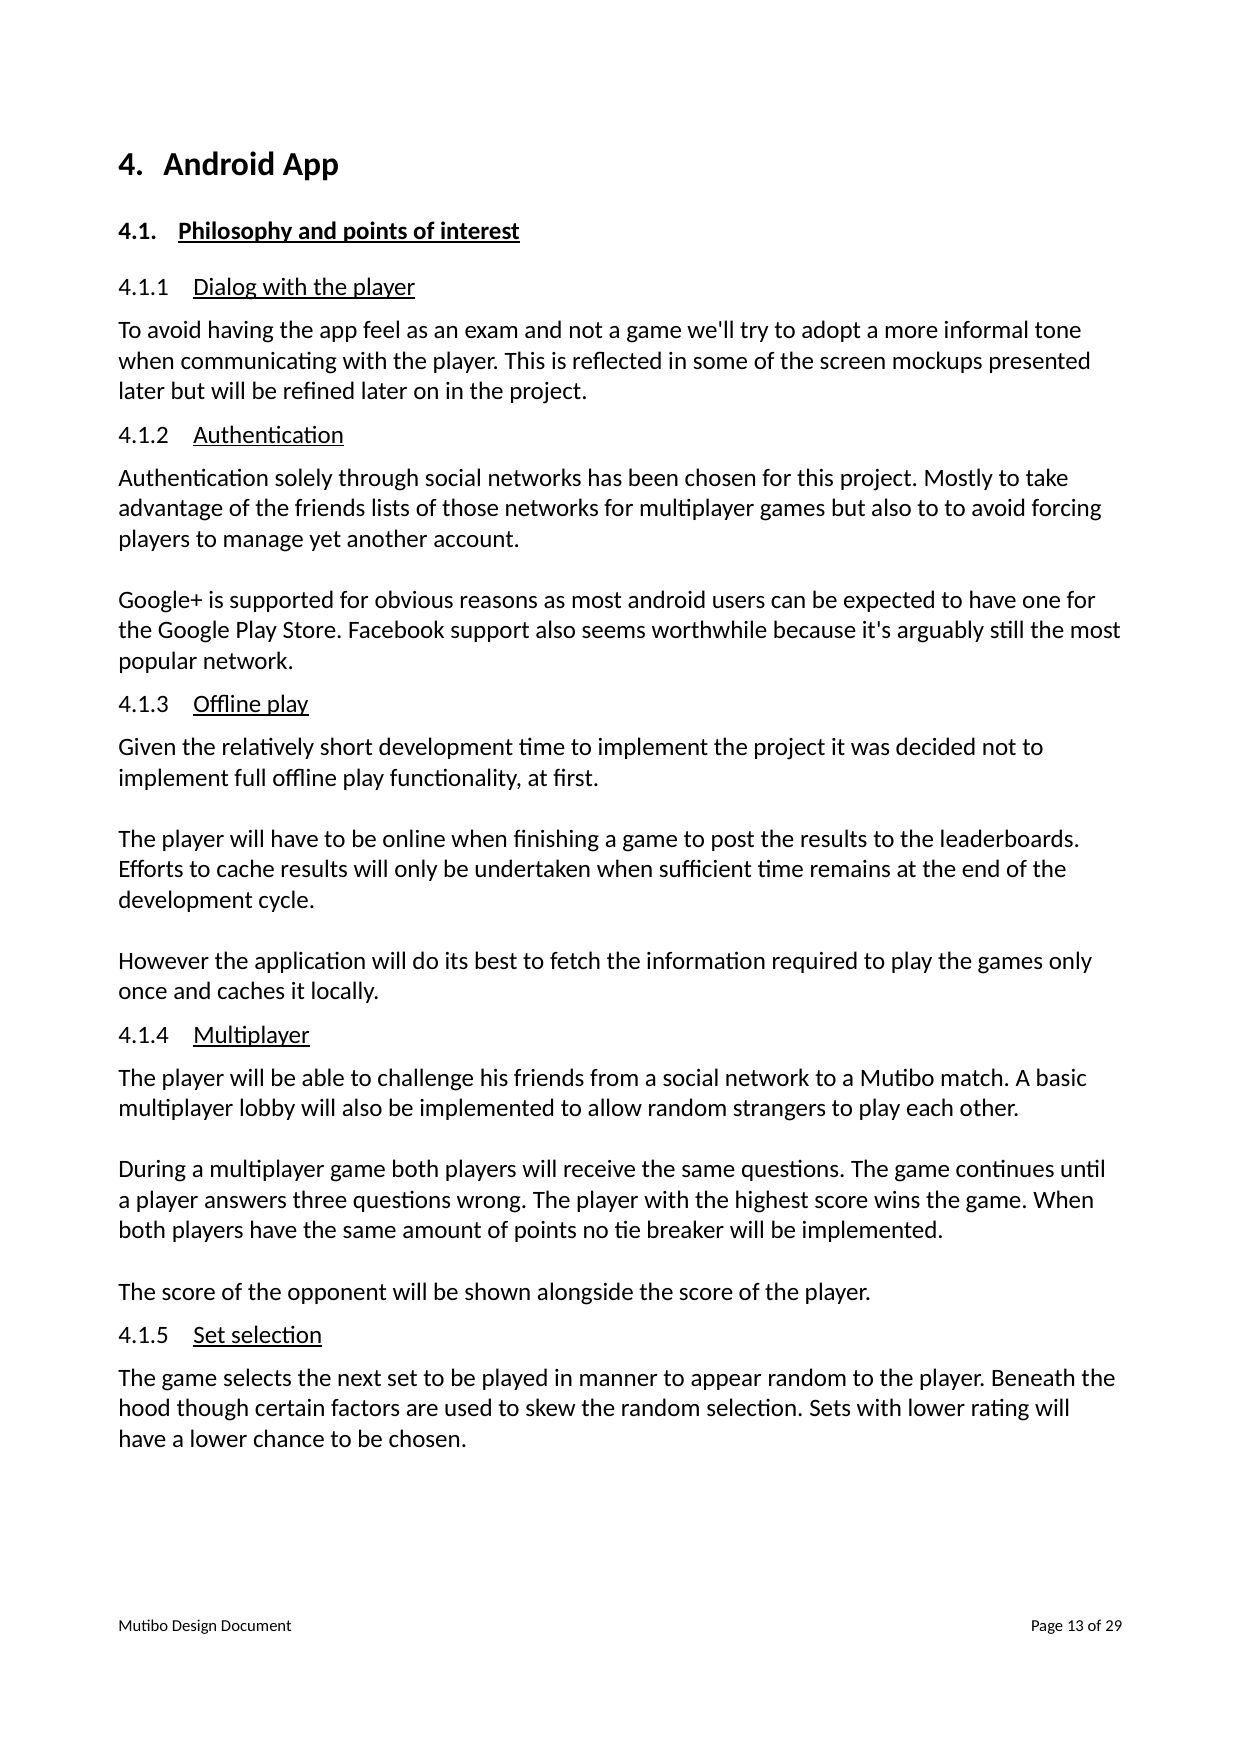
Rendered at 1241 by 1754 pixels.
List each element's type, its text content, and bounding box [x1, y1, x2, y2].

text Google+ is supported for obvious reasons as most android users can be expected to have one for the Google Play Store. Facebook support also seems worthwhile because it's arguably still the most popular network. [118, 584, 1122, 675]
text Given the relatively short development time to implement the project it was decided not to implement full offline play functionality, at first. [118, 731, 1122, 792]
text The game selects the next set to be played in manner to appear random to the player. Beneath the hood though certain factors are used to skew the random selection. Sets with lower rating will have a lower chance to be chosen. [118, 1362, 1122, 1454]
subtitle Multiplayer [118, 1019, 1122, 1049]
subtitle Offline play [118, 688, 1122, 719]
subtitle Authentication [118, 419, 1122, 449]
text However the application will do its best to fetch the information required to play the games only once and caches it locally. [118, 945, 1122, 1006]
subtitle Philosophy and points of interest [118, 215, 1122, 246]
text Efforts to cache results will only be undertaken when sufficient time remains at the end of the development cycle. [118, 853, 1122, 914]
text The player will be able to challenge his friends from a social network to a Mutibo match. A basic multiplayer lobby will also be implemented to allow random strangers to play each other. [118, 1062, 1122, 1123]
text The player will have to be online when finishing a game to post the results to the leaderboards. [118, 823, 1122, 853]
subtitle Set selection [118, 1319, 1122, 1350]
text To avoid having the app feel as an exam and not a game we'll try to adopt a more informal tone when communicating with the player. This is reflected in some of the screen mockups presented later but will be refined later on in the project. [118, 314, 1122, 406]
subtitle Dialog with the player [118, 271, 1122, 302]
subtitle Android App [118, 143, 1122, 184]
text During a multiplayer game both players will receive the same questions. The game continues until a player answers three questions wrong. The player with the highest score wins the game. When both players have the same amount of points no tie breaker will be implemented. [118, 1153, 1122, 1245]
text The score of the opponent will be shown alongside the score of the player. [118, 1276, 1122, 1306]
text Authentication solely through social networks has been chosen for this project. Mostly to take advantage of the friends lists of those networks for multiplayer games but also to to avoid forcing players to manage yet another account. [118, 462, 1122, 553]
